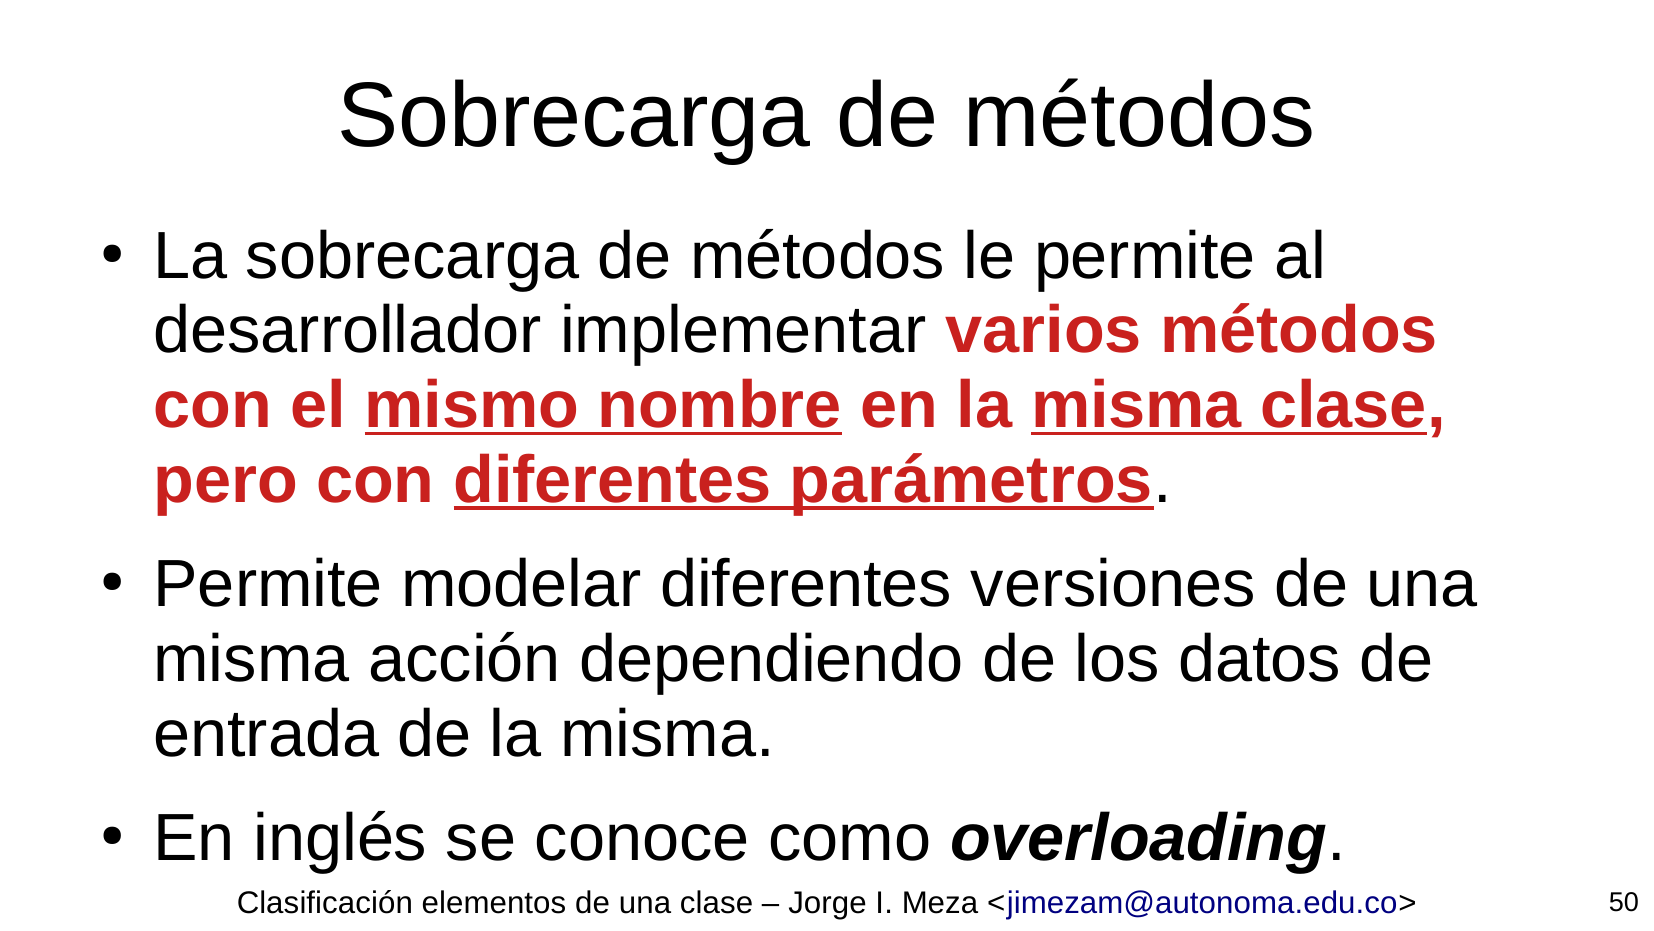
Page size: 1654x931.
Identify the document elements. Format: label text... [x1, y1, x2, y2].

list La sobrecarga de métodos le permite al desarrollador implementar varios métodos con el mismo nombre en la misma clase, pero con diferentes parámetros. Permite modelar diferentes versiones de una misma acción dependiendo de los datos de entrada de la misma. En inglés se conoce como overloading. [82, 217, 1571, 879]
title Sobrecarga de métodos [82, 37, 1571, 193]
